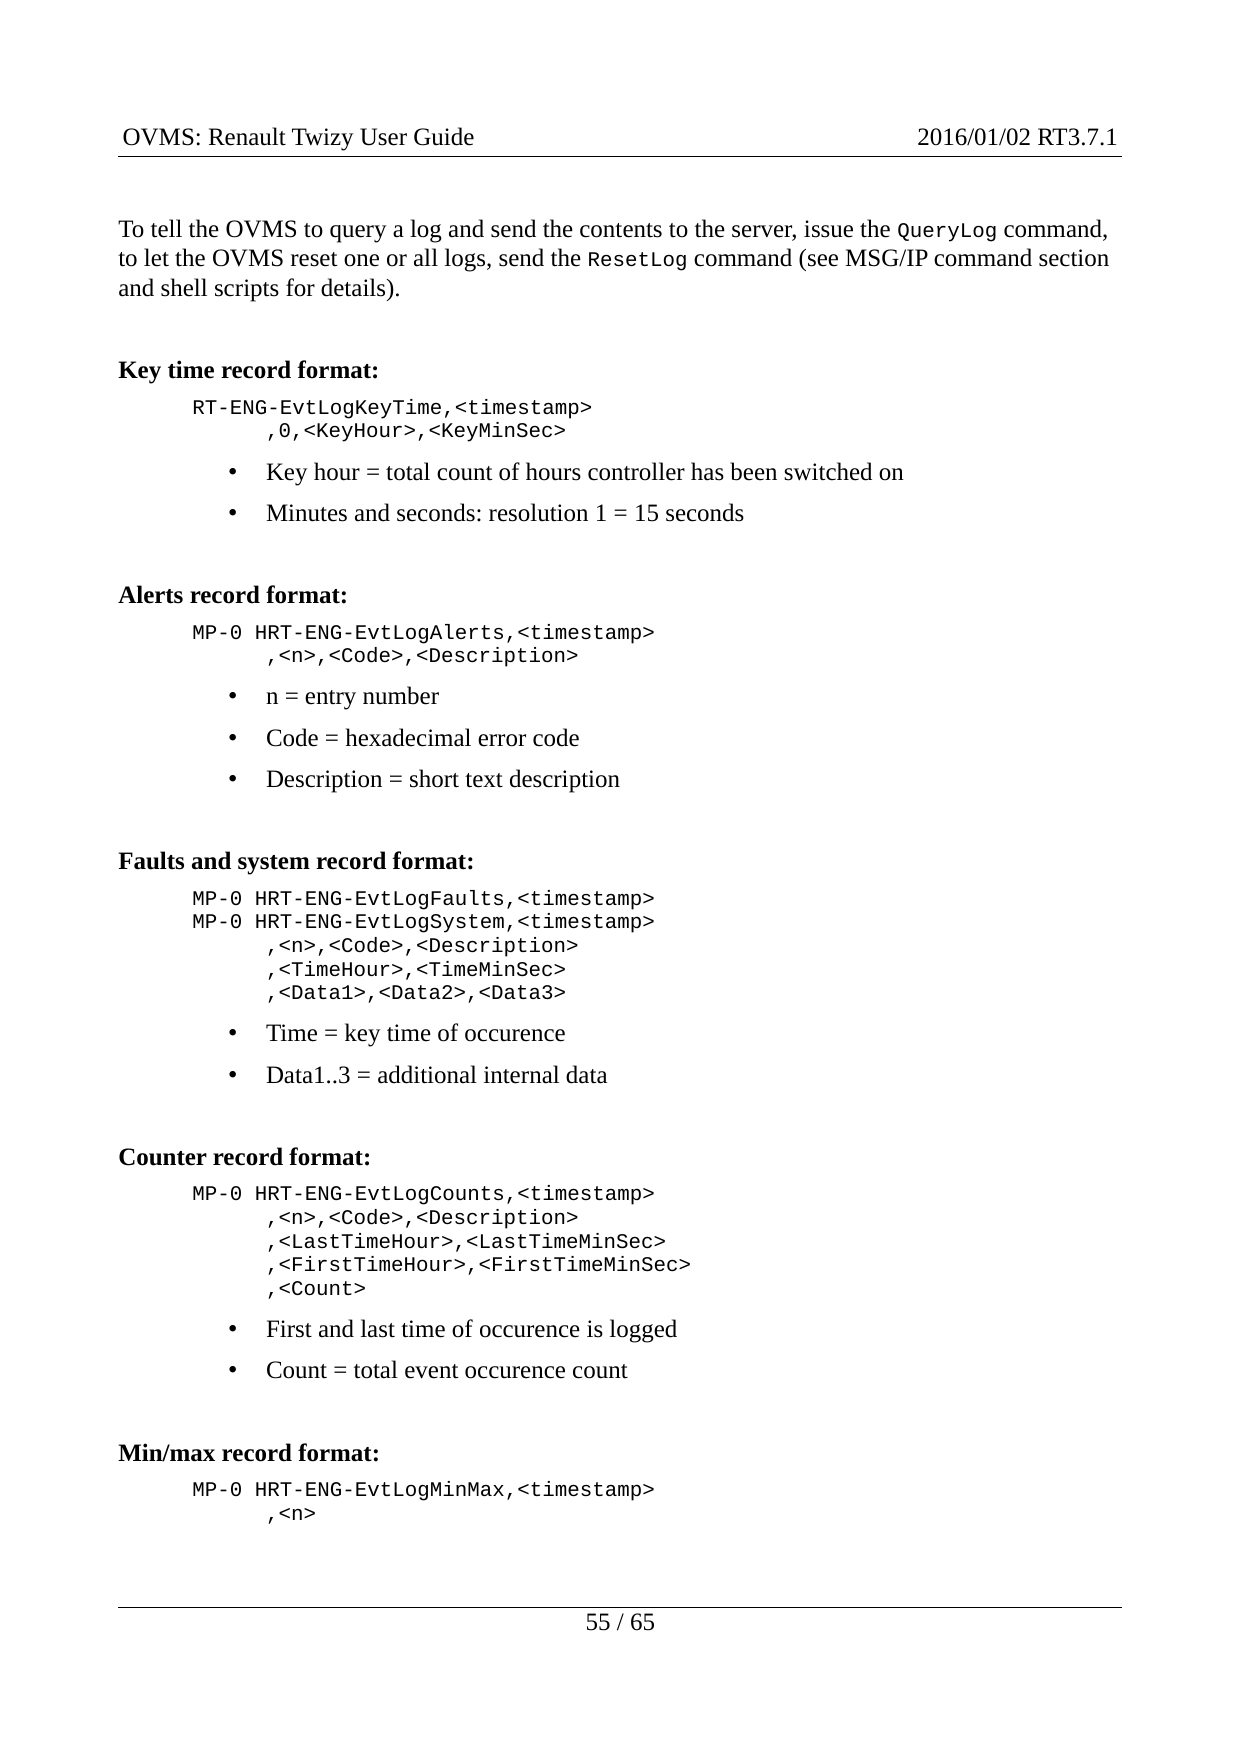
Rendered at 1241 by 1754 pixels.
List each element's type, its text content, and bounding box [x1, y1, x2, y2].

list Key hour = total count of hours controller has been switched on [228, 457, 1122, 485]
text Faults and system record format: [118, 846, 1122, 875]
list First and last time of occurence is logged [228, 1314, 1122, 1343]
text Min/max record format: [118, 1438, 1122, 1467]
text Key time record format: [118, 356, 1122, 384]
text MP-0 HRT-ENG-EvtLogAlerts,<timestamp> ,<n>,<Code>,<Description> [192, 622, 1122, 669]
text Counter record format: [118, 1142, 1122, 1171]
list Count = total event occurence count [228, 1355, 1122, 1384]
text RT-ENG-EvtLogKeyTime,<timestamp> ,0,<KeyHour>,<KeyMinSec> [192, 397, 1122, 444]
text MP-0 HRT-ENG-EvtLogCounts,<timestamp> ,<n>,<Code>,<Description> ,<LastTimeHour>,<LastTimeMinSec> ,<FirstTimeHour>,<FirstTimeMinSec> ,<Count> [192, 1183, 1122, 1302]
list n = entry number [228, 681, 1122, 710]
text Alerts record format: [118, 580, 1122, 609]
list Data1..3 = additional internal data [228, 1060, 1122, 1088]
text MP-0 HRT-ENG-EvtLogFaults,<timestamp> MP-0 HRT-ENG-EvtLogSystem,<timestamp> ,<n>,<Code>,<Description> ,<TimeHour>,<TimeMinSec> ,<Data1>,<Data2>,<Data3> [192, 888, 1122, 1006]
list Code = hexadecimal error code [228, 723, 1122, 751]
list Minutes and seconds: resolution 1 = 15 seconds [228, 498, 1122, 527]
list Description = short text description [228, 764, 1122, 793]
list Time = key time of occurence [228, 1018, 1122, 1047]
text MP-0 HRT-ENG-EvtLogMinMax,<timestamp> ,<n> [192, 1479, 1122, 1526]
text To tell the OVMS to query a log and send the contents to the server, issue the QueryLog command, to let the OVMS reset one or all logs, send the ResetLog command (see MSG/IP command section and shell scripts for details). [118, 214, 1122, 302]
